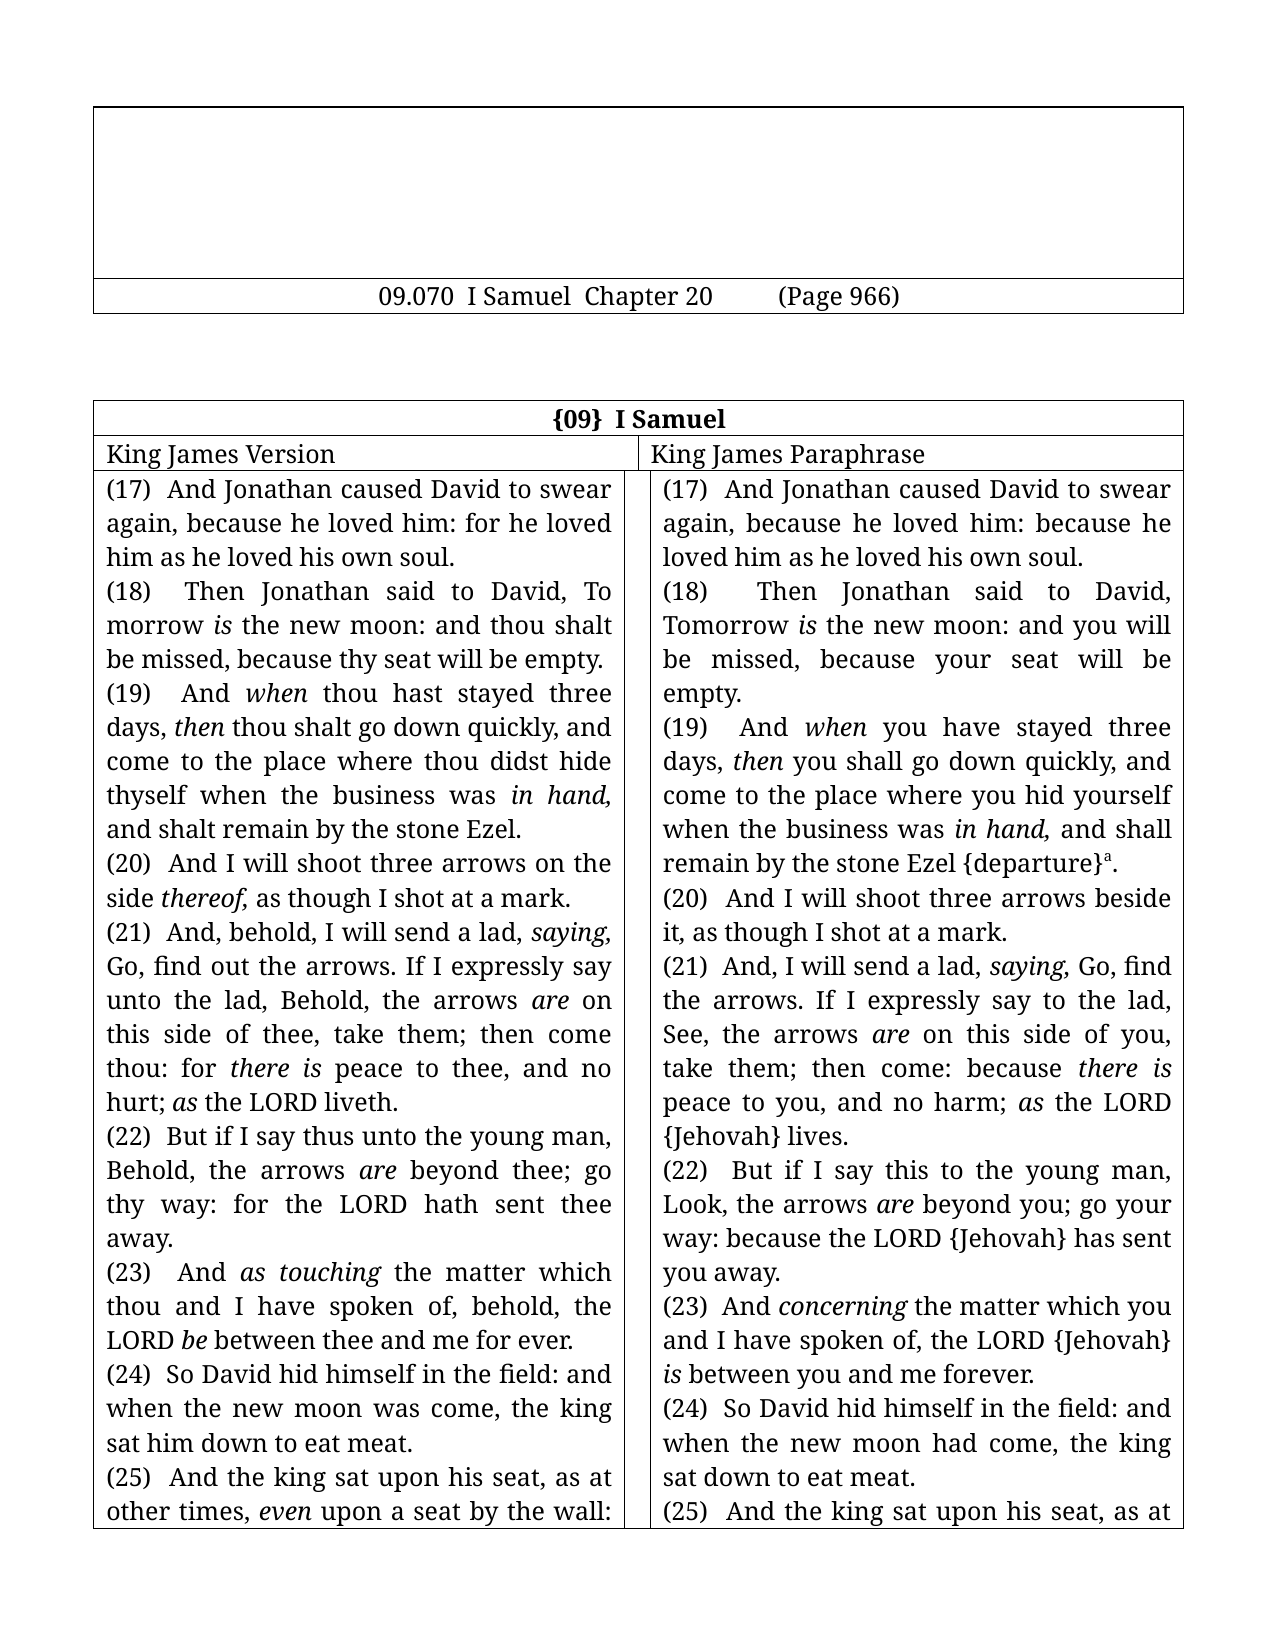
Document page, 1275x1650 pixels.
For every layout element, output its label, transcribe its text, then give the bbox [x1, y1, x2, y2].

table_cell [625, 471, 650, 1527]
table_cell [94, 108, 1183, 278]
table_header {09} I Samuel [94, 401, 1183, 435]
table_cell (17) And Jonathan caused David to swear again, because he loved him: for he loved him as he loved his own soul. (18) Then Jonathan said to David, To morrow is the new moon: and thou shalt be missed, because thy seat will be empty. (19) And when thou hast stayed three days, then thou shalt go down quickly, and come to the place where thou didst hide thyself when the business was in hand, and shalt remain by the stone Ezel. (20) And I will shoot three arrows on the side thereof, as though I shot at a mark. (21) And, behold, I will send a lad, saying, Go, find out the arrows. If I expressly say unto the lad, Behold, the arrows are on this side of thee, take them; then come thou: for there is peace to thee, and no hurt; as the LORD liveth. (22) But if I say thus unto the young man, Behold, the arrows are beyond thee; go thy way: for the LORD hath sent thee away. (23) And as touching the matter which thou and I have spoken of, behold, the LORD be between thee and me for ever. (24) So David hid himself in the field: and when the new moon was come, the king sat him down to eat meat. (25) And the king sat upon his seat, as at other times, even upon a seat by the wall: [94, 471, 624, 1527]
table_cell 09.070 I Samuel Chapter 20 (Page 966) [94, 279, 1183, 313]
table_cell King James Paraphrase [639, 436, 1183, 470]
table_cell King James Version [94, 436, 638, 470]
table_cell (17) And Jonathan caused David to swear again, because he loved him: because he loved him as he loved his own soul. (18) Then Jonathan said to David, Tomorrow is the new moon: and you will be missed, because your seat will be empty. (19) And when you have stayed three days, then you shall go down quickly, and come to the place where you hid yourself when the business was in hand, and shall remain by the stone Ezel {departure}a. (20) And I will shoot three arrows beside it, as though I shot at a mark. (21) And, I will send a lad, saying, Go, find the arrows. If I expressly say to the lad, See, the arrows are on this side of you, take them; then come: because there is peace to you, and no harm; as the LORD {Jehovah} lives. (22) But if I say this to the young man, Look, the arrows are beyond you; go your way: because the LORD {Jehovah} has sent you away. (23) And concerning the matter which you and I have spoken of, the LORD {Jehovah} is between you and me forever. (24) So David hid himself in the field: and when the new moon had come, the king sat down to eat meat. (25) And the king sat upon his seat, as at [651, 471, 1183, 1527]
